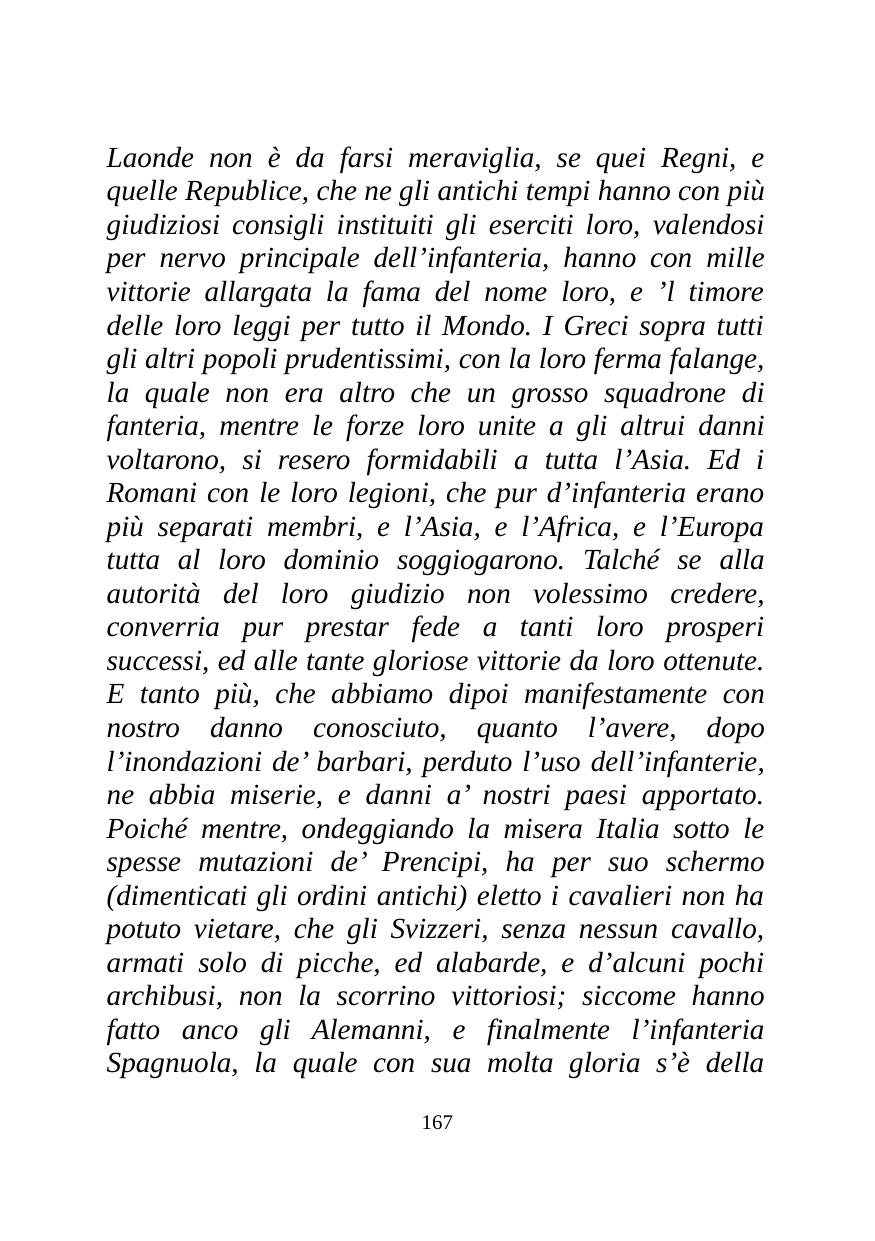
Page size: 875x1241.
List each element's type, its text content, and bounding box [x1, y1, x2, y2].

text Laonde non è da farsi meraviglia, se quei Regni, e quelle Republice, che ne gli antichi tempi hanno con più giudiziosi consigli instituiti gli eserciti loro, valendosi per nervo principale dell’infanteria, hanno con mille vittorie allargata la fama del nome loro, e ’l timore delle loro leggi per tutto il Mondo. I Greci sopra tutti gli altri popoli prudentissimi, con la loro ferma falange, la quale non era altro che un grosso squadrone di fanteria, mentre le forze loro unite a gli altrui danni voltarono, si resero formidabili a tutta l’Asia. Ed i Romani con le loro legioni, che pur d’infanteria erano più separati membri, e l’Asia, e l’Africa, e l’Europa tutta al loro dominio soggiogarono. Talché se alla autorità del loro giudizio non volessimo credere, converria pur prestar fede a tanti loro prosperi successi, ed alle tante gloriose vittorie da loro ottenute. E tanto più, che abbiamo dipoi manifestamente con nostro danno conosciuto, quanto l’avere, dopo l’inondazioni de’ barbari, perduto l’uso dell’infanterie, ne abbia miserie, e danni a’ nostri paesi apportato. Poiché mentre, ondeggiando la misera Italia sotto le spesse mutazioni de’ Prencipi, ha per suo schermo (dimenticati gli ordini antichi) eletto i cavalieri non ha potuto vietare, che gli Svizzeri, senza nessun cavallo, armati solo di picche, ed alabarde, e d’alcuni pochi archibusi, non la scorrino vittoriosi; siccome hanno fatto anco gli Alemanni, e finalmente l’infanteria Spagnuola, la quale con sua molta gloria s’è della [106, 140, 768, 1079]
